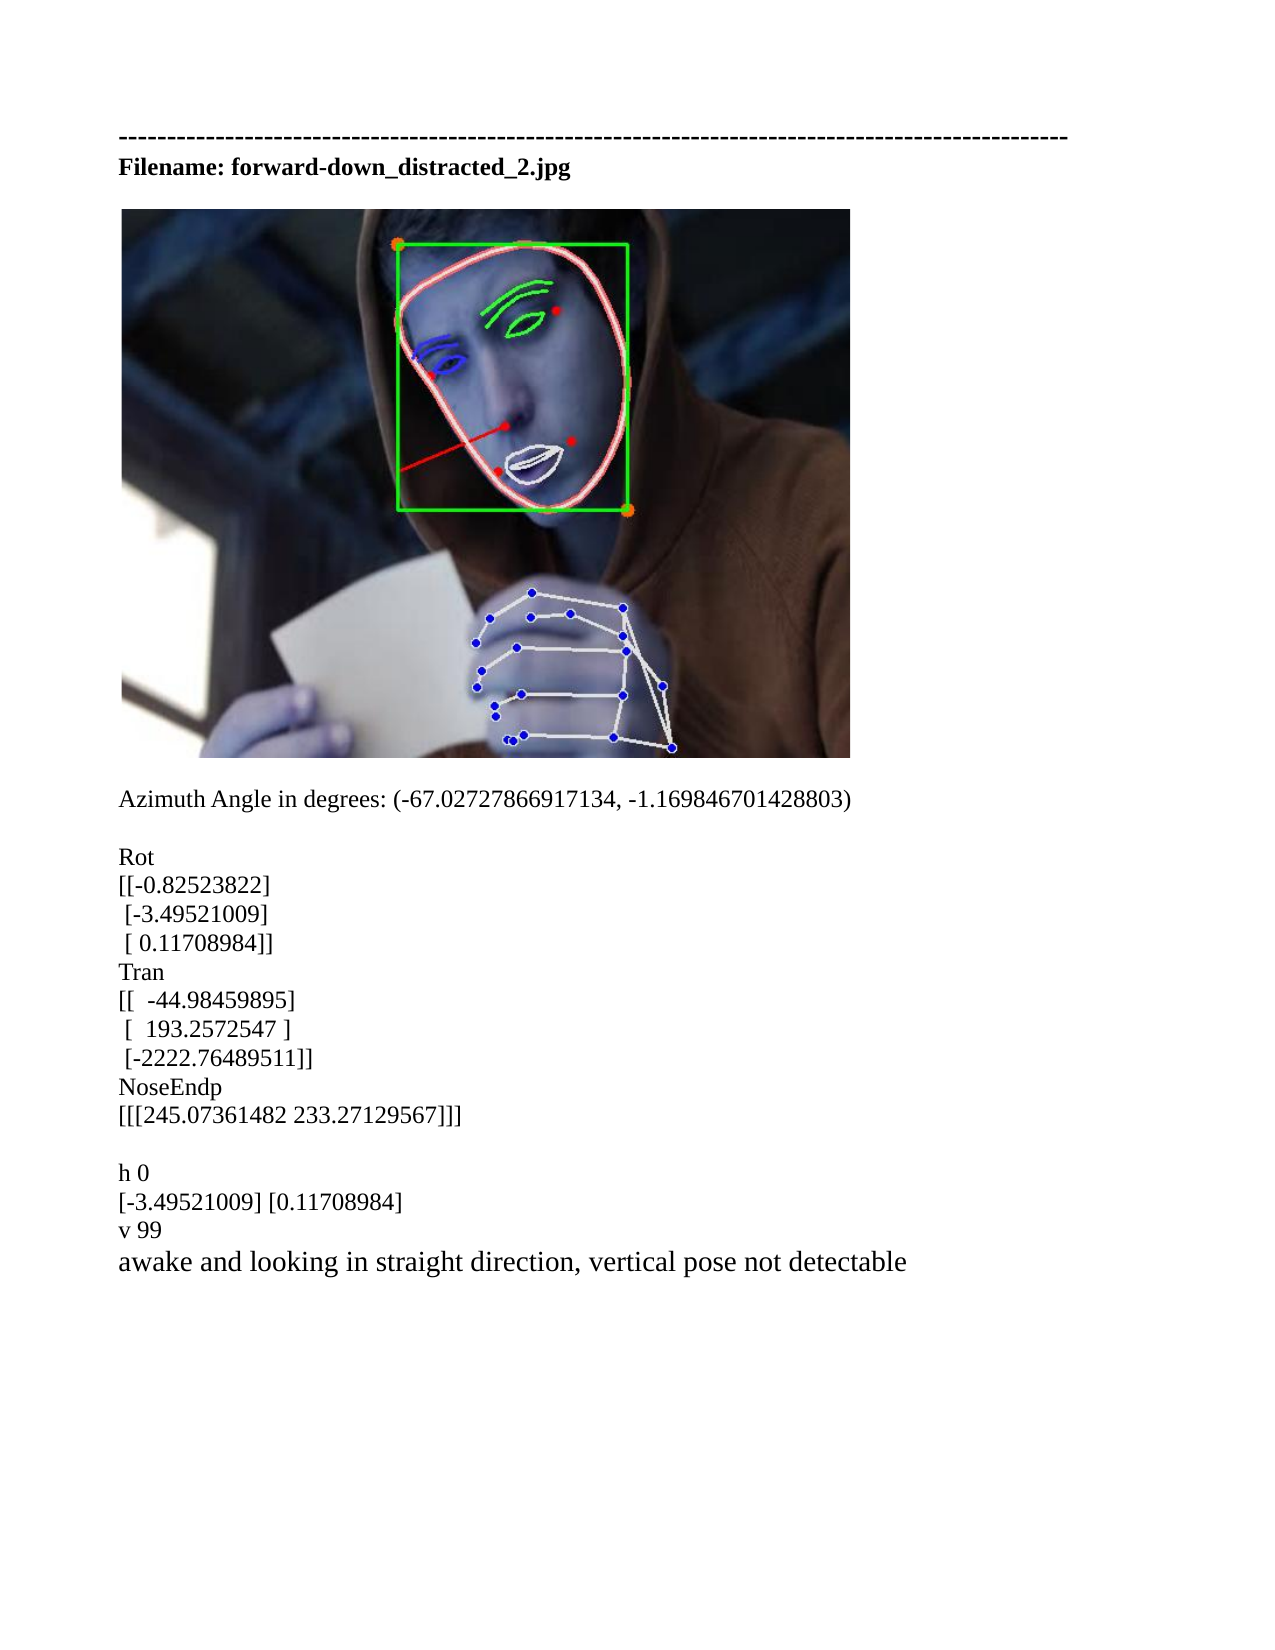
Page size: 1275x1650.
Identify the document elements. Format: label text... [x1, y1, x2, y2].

text Tran [118, 957, 1157, 985]
text Azimuth Angle in degrees: (-67.02727866917134, -1.169846701428803) [118, 784, 1157, 813]
text [[-0.82523822] [118, 870, 1157, 899]
text [ 0.11708984]] [118, 928, 1157, 957]
picture [121, 209, 851, 758]
text [-2222.76489511]] [118, 1043, 1157, 1072]
text Rot [118, 842, 1157, 870]
text [-3.49521009] [118, 899, 1157, 928]
text [[[245.07361482 233.27129567]]] [118, 1100, 1157, 1129]
text Filename: forward-down_distracted_2.jpg [118, 152, 1157, 180]
text [[ -44.98459895] [118, 985, 1157, 1014]
text -------------------------------------------------------------------------------------------------- [118, 118, 1157, 152]
text [ 193.2572547 ] [118, 1014, 1157, 1043]
text NoseEndp [118, 1072, 1157, 1100]
text [-3.49521009] [0.11708984] [118, 1187, 1157, 1215]
text v 99 [118, 1215, 1157, 1244]
text awake and looking in straight direction, vertical pose not detectable [118, 1244, 1157, 1278]
text h 0 [118, 1158, 1157, 1187]
